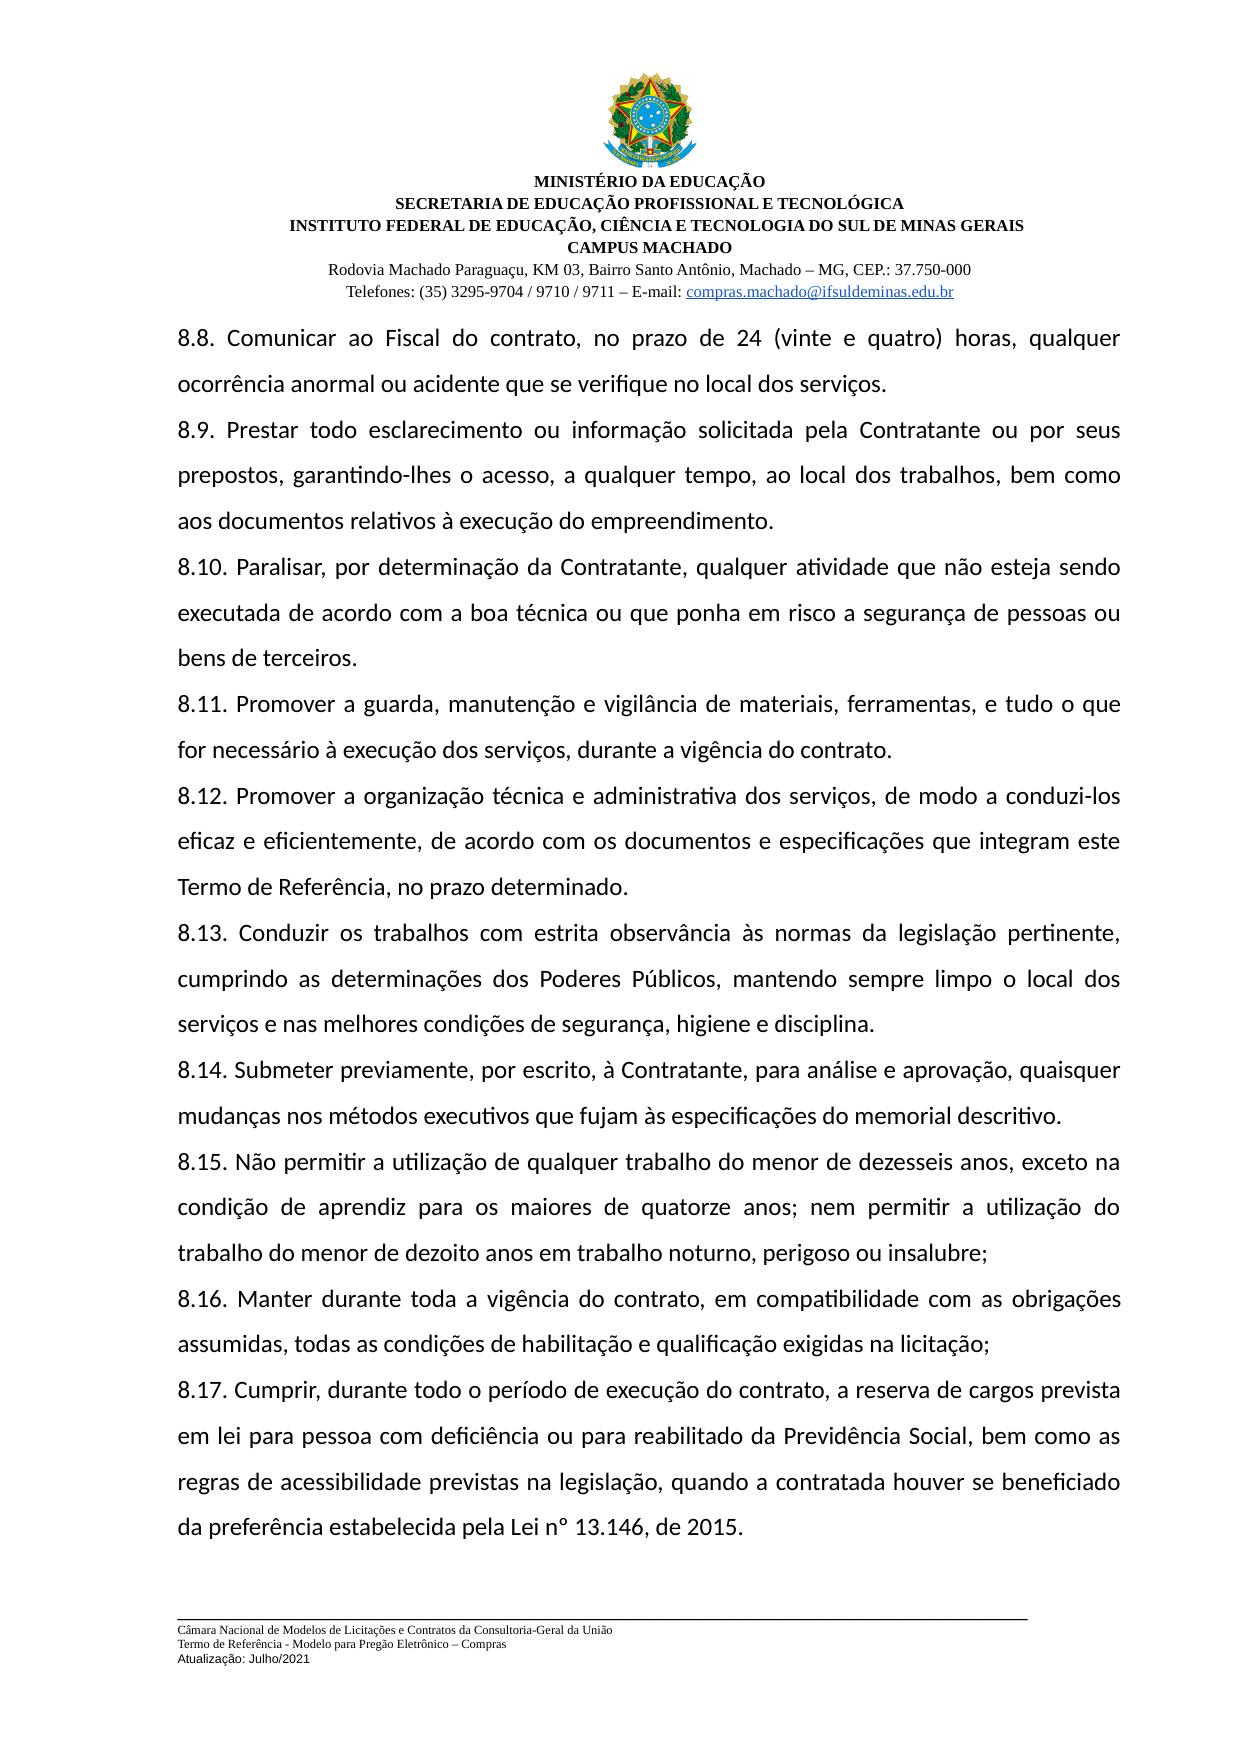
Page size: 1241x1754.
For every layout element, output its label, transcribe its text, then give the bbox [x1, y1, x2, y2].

picture [669, 149, 680, 155]
text 8.12. Promover a organização técnica e administrativa dos serviços, de modo a conduzi-los eficaz e eficientemente, de acordo com os documentos e especificações que integram este Termo de Referência, no prazo determinado. [177, 780, 1122, 902]
text 8.11. Promover a guarda, manutenção e vigilância de materiais, ferramentas, e tudo o que for necessário à execução dos serviços, durante a vigência do contrato. [177, 688, 1122, 764]
text 8.9. Prestar todo esclarecimento ou informação solicitada pela Contratante ou por seus prepostos, garantindo-lhes o acesso, a qualquer tempo, ao local dos trabalhos, bem como aos documentos relativos à execução do empreendimento. [177, 414, 1122, 536]
text 8.16. Manter durante toda a vigência do contrato, em compatibilidade com as obrigações assumidas, todas as condições de habilitação e qualificação exigidas na licitação; [177, 1283, 1122, 1359]
picture [603, 73, 697, 168]
text 8.10. Paralisar, por determinação da Contratante, qualquer atividade que não esteja sendo executada de acordo com a boa técnica ou que ponha em risco a segurança de pessoas ou bens de terceiros. [177, 551, 1122, 673]
text 8.13. Conduzir os trabalhos com estrita observância às normas da legislação pertinente, cumprindo as determinações dos Poderes Públicos, mantendo sempre limpo o local dos serviços e nas melhores condições de segurança, higiene e disciplina. [177, 917, 1122, 1039]
text 8.15. Não permitir a utilização de qualquer trabalho do menor de dezesseis anos, exceto na condição de aprendiz para os maiores de quatorze anos; nem permitir a utilização do trabalho do menor de dezoito anos em trabalho noturno, perigoso ou insalubre; [177, 1146, 1122, 1268]
text 8.14. Submeter previamente, por escrito, à Contratante, para análise e aprovação, quaisquer mudanças nos métodos executivos que fujam às especificações do memorial descritivo. [177, 1054, 1122, 1130]
picture [643, 163, 658, 168]
text 8.8. Comunicar ao Fiscal do contrato, no prazo de 24 (vinte e quatro) horas, qualquer ocorrência anormal ou acidente que se verifique no local dos serviços. [177, 322, 1122, 399]
text 8.17. Cumprir, durante todo o período de execução do contrato, a reserva de cargos prevista em lei para pessoa com deficiência ou para reabilitado da Previdência Social, bem como as regras de acessibilidade previstas na legislação, quando a contratada houver se beneficiado da preferência estabelecida pela Lei nº 13.146, de 2015. [177, 1374, 1122, 1542]
